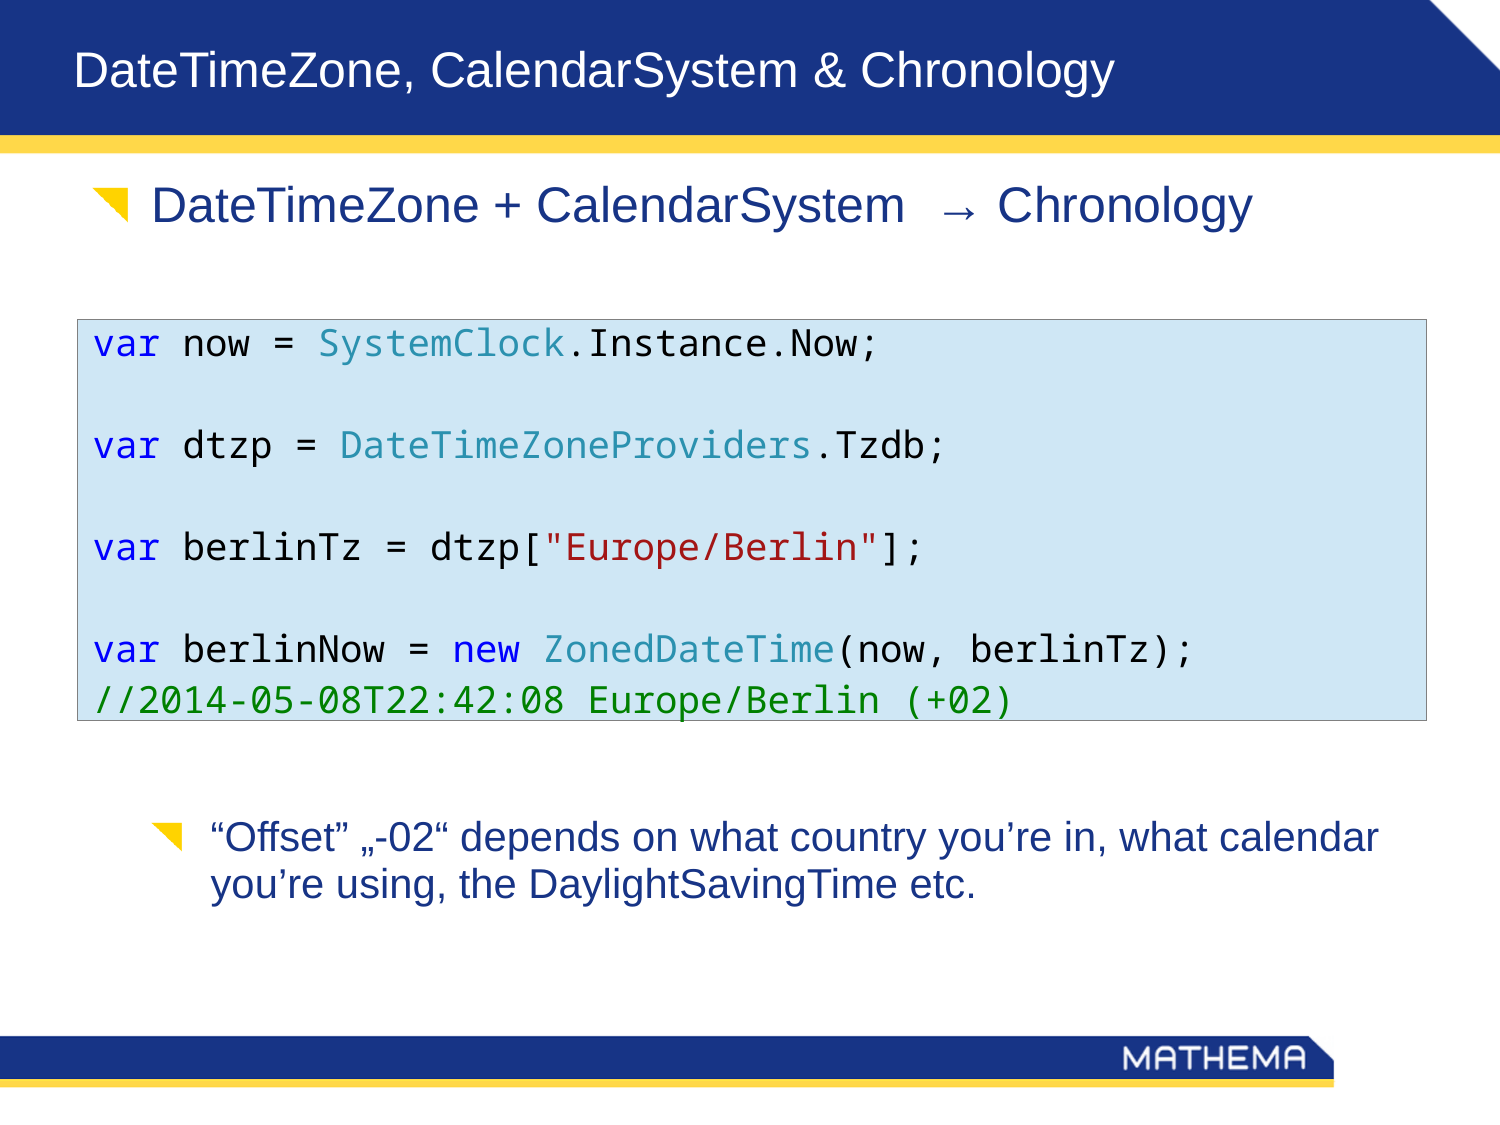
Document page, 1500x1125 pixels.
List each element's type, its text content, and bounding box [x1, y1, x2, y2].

title DateTimeZone, CalendarSystem & Chronology [73, 40, 1276, 100]
list DateTimeZone + CalendarSystem → Chronology “Offset” „-02“ depends on what country you’re in, what calendar you’re using, the DaylightSavingTime etc. [92, 721, 1386, 1015]
list DateTimeZone + CalendarSystem → Chronology “Offset” „-02“ depends on what country you’re in, what calendar you’re using, the DaylightSavingTime etc. [92, 177, 1386, 319]
picture [0, 0, 1500, 1125]
text_box var now = SystemClock.Instance.Now; var dtzp = DateTimeZoneProviders.Tzdb; var berlinTz = dtzp["Europe/Berlin"]; var berlinNow = new ZonedDateTime(now, berlinTz); //2014-05-08T22:42:08 Europe/Berlin (+02) [77, 319, 1427, 721]
